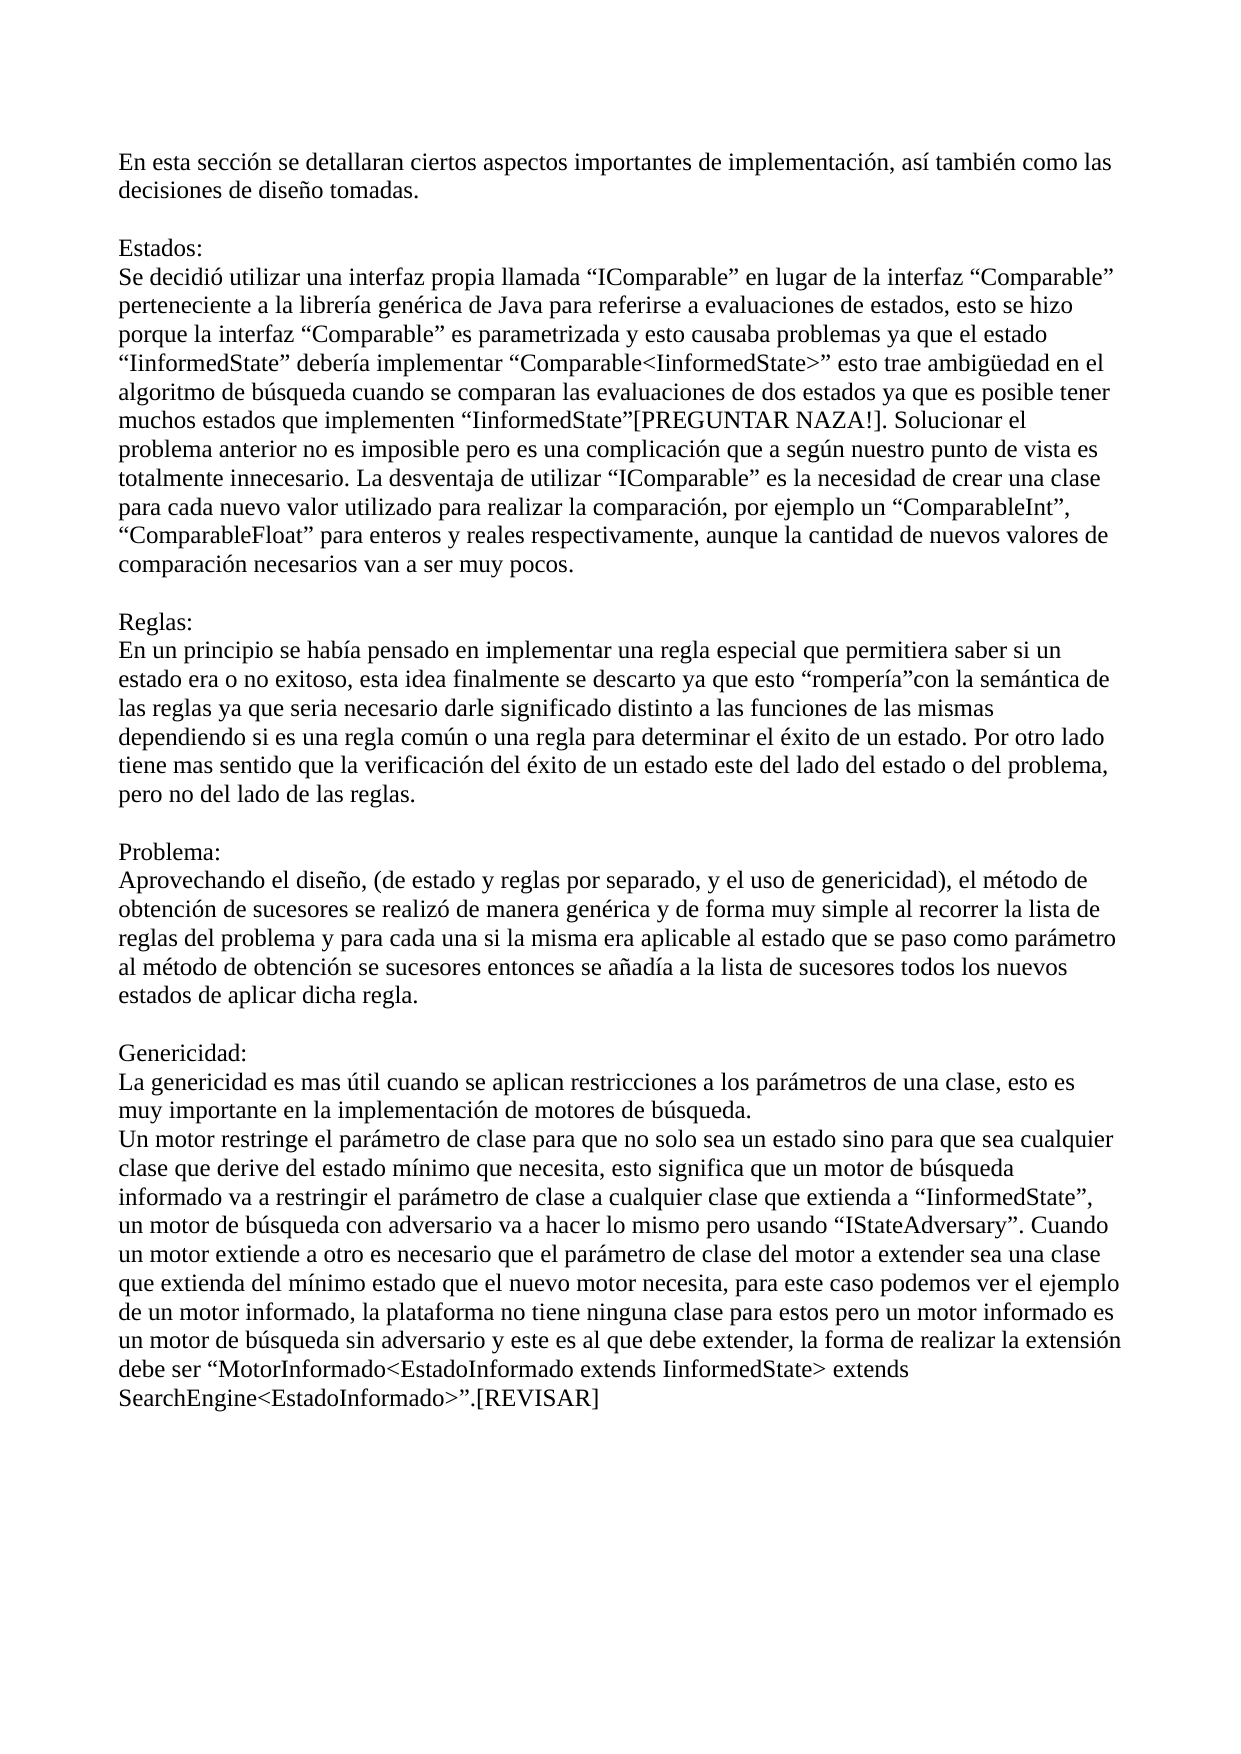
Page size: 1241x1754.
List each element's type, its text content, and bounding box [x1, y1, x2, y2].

text En un principio se había pensado en implementar una regla especial que permitiera saber si un estado era o no exitoso, esta idea finalmente se descarto ya que esto “rompería”con la semántica de las reglas ya que seria necesario darle significado distinto a las funciones de las mismas dependiendo si es una regla común o una regla para determinar el éxito de un estado. Por otro lado tiene mas sentido que la verificación del éxito de un estado este del lado del estado o del problema, pero no del lado de las reglas. [118, 636, 1122, 808]
text Un motor restringe el parámetro de clase para que no solo sea un estado sino para que sea cualquier clase que derive del estado mínimo que necesita, esto significa que un motor de búsqueda informado va a restringir el parámetro de clase a cualquier clase que extienda a “IinformedState”, un motor de búsqueda con adversario va a hacer lo mismo pero usando “IStateAdversary”. Cuando un motor extiende a otro es necesario que el parámetro de clase del motor a extender sea una clase que extienda del mínimo estado que el nuevo motor necesita, para este caso podemos ver el ejemplo de un motor informado, la plataforma no tiene ninguna clase para estos pero un motor informado es un motor de búsqueda sin adversario y este es al que debe extender, la forma de realizar la extensión debe ser “MotorInformado<EstadoInformado extends IinformedState> extends SearchEngine<EstadoInformado>”.[REVISAR] [118, 1124, 1122, 1412]
text Genericidad: [118, 1038, 1122, 1067]
text En esta sección se detallaran ciertos aspectos importantes de implementación, así también como las decisiones de diseño tomadas. [118, 147, 1122, 204]
text Aprovechando el diseño, (de estado y reglas por separado, y el uso de genericidad), el método de obtención de sucesores se realizó de manera genérica y de forma muy simple al recorrer la lista de reglas del problema y para cada una si la misma era aplicable al estado que se paso como parámetro al método de obtención se sucesores entonces se añadía a la lista de sucesores todos los nuevos estados de aplicar dicha regla. [118, 866, 1122, 1009]
text Problema: [118, 837, 1122, 866]
text La genericidad es mas útil cuando se aplican restricciones a los parámetros de una clase, esto es muy importante en la implementación de motores de búsqueda. [118, 1067, 1122, 1124]
text Reglas: [118, 607, 1122, 636]
text Estados: [118, 233, 1122, 262]
text Se decidió utilizar una interfaz propia llamada “IComparable” en lugar de la interfaz “Comparable” perteneciente a la librería genérica de Java para referirse a evaluaciones de estados, esto se hizo porque la interfaz “Comparable” es parametrizada y esto causaba problemas ya que el estado “IinformedState” debería implementar “Comparable<IinformedState>” esto trae ambigüedad en el algoritmo de búsqueda cuando se comparan las evaluaciones de dos estados ya que es posible tener muchos estados que implementen “IinformedState”[PREGUNTAR NAZA!]. Solucionar el problema anterior no es imposible pero es una complicación que a según nuestro punto de vista es totalmente innecesario. La desventaja de utilizar “IComparable” es la necesidad de crear una clase para cada nuevo valor utilizado para realizar la comparación, por ejemplo un “ComparableInt”, “ComparableFloat” para enteros y reales respectivamente, aunque la cantidad de nuevos valores de comparación necesarios van a ser muy pocos. [118, 262, 1122, 578]
